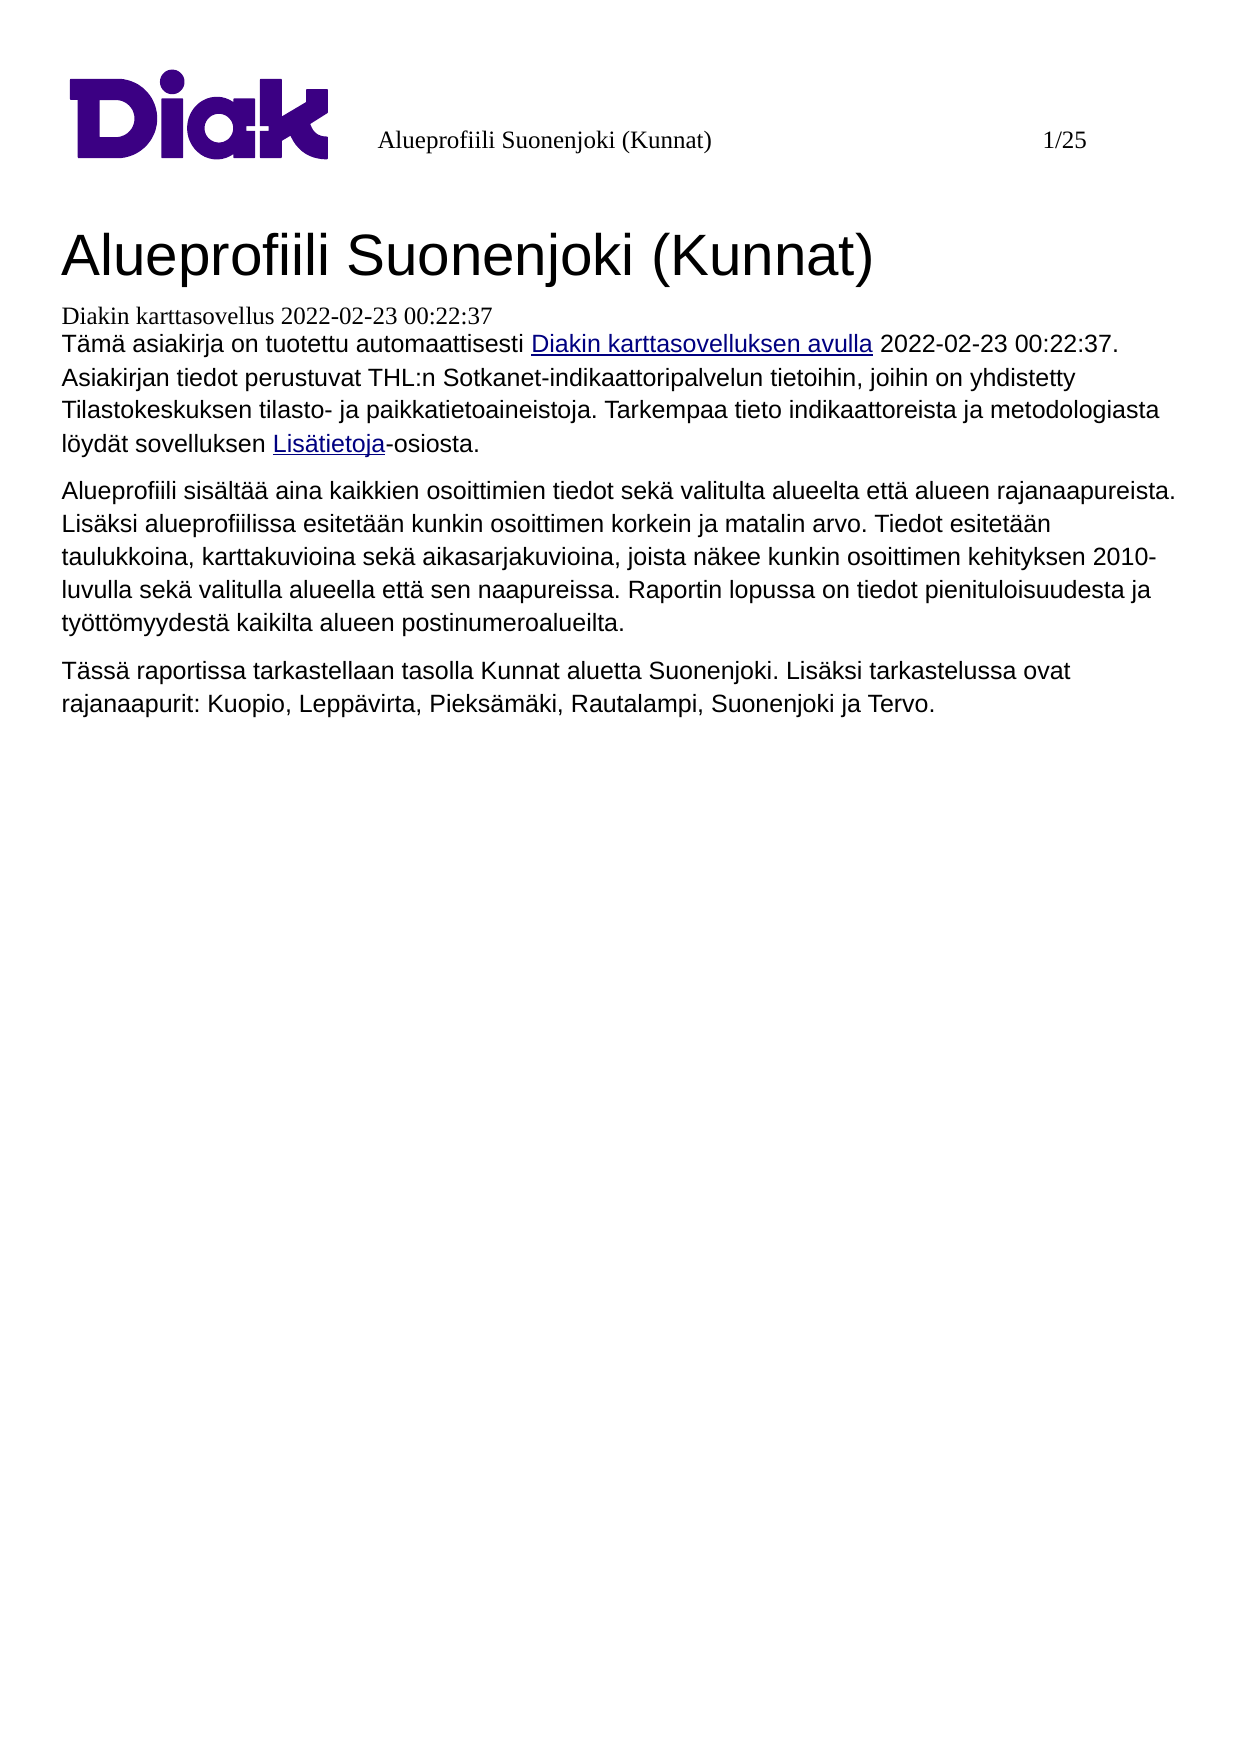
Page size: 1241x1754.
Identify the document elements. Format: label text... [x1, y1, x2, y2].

text Tässä raportissa tarkastellaan tasolla Kunnat aluetta Suonenjoki. Lisäksi tarkastelussa ovat rajanaapurit: Kuopio, Leppävirta, Pieksämäki, Rautalampi, Suonenjoki ja Tervo. [61, 656, 1179, 718]
text Diakin karttasovellus 2022-02-23 00:22:37 [61, 301, 1179, 329]
title Alueprofiili Suonenjoki (Kunnat) [61, 221, 1179, 288]
text Alueprofiili sisältää aina kaikkien osoittimien tiedot sekä valitulta alueelta että alueen rajanaapureista. Lisäksi alueprofiilissa esitetään kunkin osoittimen korkein ja matalin arvo. Tiedot esitetään taulukkoina, karttakuvioina sekä aikasarjakuvioina, joista näkee kunkin osoittimen kehityksen 2010-luvulla sekä valitulla alueella että sen naapureissa. Raportin lopussa on tiedot pienituloisuudesta ja työttömyydestä kaikilta alueen postinumeroalueilta. [61, 476, 1179, 637]
text Tämä asiakirja on tuotettu automaattisesti Diakin karttasovelluksen avulla 2022-02-23 00:22:37. Asiakirjan tiedot perustuvat THL:n Sotkanet-indikaattoripalvelun tietoihin, joihin on yhdistetty Tilastokeskuksen tilasto- ja paikkatietoaineistoja. Tarkempaa tieto indikaattoreista ja metodologiasta löydät sovelluksen Lisätietoja-osiosta. [61, 329, 1179, 457]
